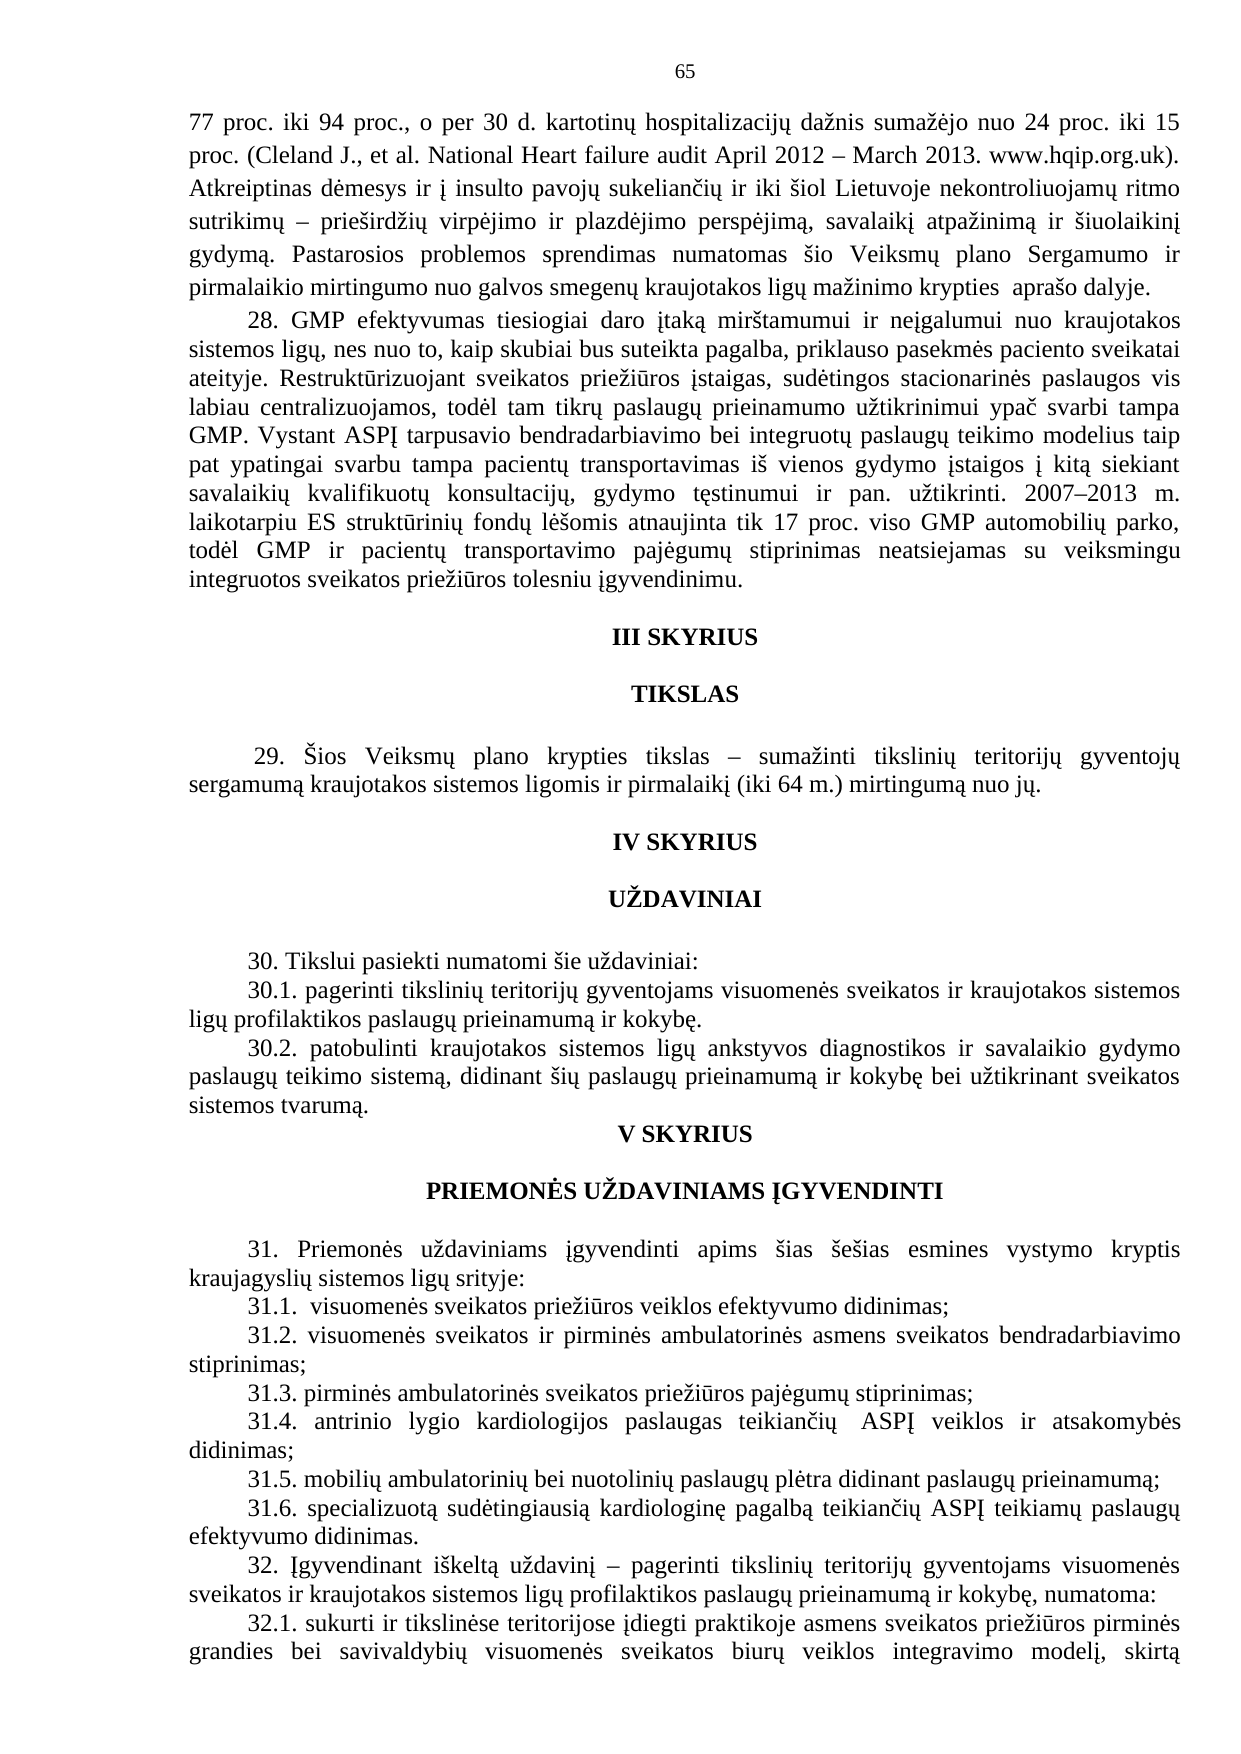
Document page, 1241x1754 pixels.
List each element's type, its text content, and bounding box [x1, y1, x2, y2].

text 31.2. visuomenės sveikatos ir pirminės ambulatorinės asmens sveikatos bendradarbiavimo stiprinimas; [188, 1320, 1181, 1378]
text V SKYRIUS [188, 1119, 1181, 1148]
text 32.1. sukurti ir tikslinėse teritorijose įdiegti praktikoje asmens sveikatos priežiūros pirminės grandies bei savivaldybių visuomenės sveikatos biurų veiklos integravimo modelį, skirtą [188, 1608, 1181, 1665]
text 31.6. specializuotą sudėtingiausią kardiologinę pagalbą teikiančių ASPĮ teikiamų paslaugų efektyvumo didinimas. [188, 1493, 1181, 1550]
text 31.3. pirminės ambulatorinės sveikatos priežiūros pajėgumų stiprinimas; [188, 1378, 1181, 1406]
text 31.4. antrinio lygio kardiologijos paslaugas teikiančių ASPĮ veiklos ir atsakomybės didinimas; [188, 1406, 1181, 1464]
text 31.5. mobilių ambulatorinių bei nuotolinių paslaugų plėtra didinant paslaugų prieinamumą; [188, 1464, 1181, 1493]
text PRIEMONĖS UŽDAVINIAMS ĮGYVENDINTI [188, 1176, 1181, 1205]
text IV SKYRIUS [188, 827, 1181, 856]
text 28. GMP efektyvumas tiesiogiai daro įtaką mirštamumui ir neįgalumui nuo kraujotakos sistemos ligų, nes nuo to, kaip skubiai bus suteikta pagalba, priklauso pasekmės paciento sveikatai ateityje. Restruktūrizuojant sveikatos priežiūros įstaigas, sudėtingos stacionarinės paslaugos vis labiau centralizuojamos, todėl tam tikrų paslaugų prieinamumo užtikrinimui ypač svarbi tampa GMP. Vystant ASPĮ tarpusavio bendradarbiavimo bei integruotų paslaugų teikimo modelius taip pat ypatingai svarbu tampa pacientų transportavimas iš vienos gydymo įstaigos į kitą siekiant savalaikių kvalifikuotų konsultacijų, gydymo tęstinumui ir pan. užtikrinti. 2007–2013 m. laikotarpiu ES struktūrinių fondų lėšomis atnaujinta tik 17 proc. viso GMP automobilių parko, todėl GMP ir pacientų transportavimo pajėgumų stiprinimas neatsiejamas su veiksmingu integruotos sveikatos priežiūros tolesniu įgyvendinimu. [188, 305, 1181, 593]
text 31.1. visuomenės sveikatos priežiūros veiklos efektyvumo didinimas; [188, 1291, 1181, 1320]
text 30.2. patobulinti kraujotakos sistemos ligų ankstyvos diagnostikos ir savalaikio gydymo paslaugų teikimo sistemą, didinant šių paslaugų prieinamumą ir kokybę bei užtikrinant sveikatos sistemos tvarumą. [188, 1033, 1181, 1119]
text III SKYRIUS [188, 622, 1181, 650]
text 32. Įgyvendinant iškeltą uždavinį – pagerinti tikslinių teritorijų gyventojams visuomenės sveikatos ir kraujotakos sistemos ligų profilaktikos paslaugų prieinamumą ir kokybę, numatoma: [188, 1550, 1181, 1608]
text 30.1. pagerinti tikslinių teritorijų gyventojams visuomenės sveikatos ir kraujotakos sistemos ligų profilaktikos paslaugų prieinamumą ir kokybę. [188, 975, 1181, 1033]
text TIKSLAS [188, 679, 1181, 708]
text 30. Tikslui pasiekti numatomi šie uždaviniai: [188, 946, 1181, 975]
text 31. Priemonės uždaviniams įgyvendinti apims šias šešias esmines vystymo kryptis kraujagyslių sistemos ligų srityje: [188, 1234, 1181, 1291]
text 77 proc. iki 94 proc., o per 30 d. kartotinų hospitalizacijų dažnis sumažėjo nuo 24 proc. iki 15 proc. (Cleland J., et al. National Heart failure audit April 2012 – March 2013. www.hqip.org.uk). Atkreiptinas dėmesys ir į insulto pavojų sukeliančių ir iki šiol Lietuvoje nekontroliuojamų ritmo sutrikimų – prieširdžių virpėjimo ir plazdėjimo perspėjimą, savalaikį atpažinimą ir šiuolaikinį gydymą. Pastarosios problemos sprendimas numatomas šio Veiksmų plano Sergamumo ir pirmalaikio mirtingumo nuo galvos smegenų kraujotakos ligų mažinimo krypties aprašo dalyje. [188, 107, 1181, 301]
text 29. Šios Veiksmų plano krypties tikslas – sumažinti tikslinių teritorijų gyventojų sergamumą kraujotakos sistemos ligomis ir pirmalaikį (iki 64 m.) mirtingumą nuo jų. [188, 741, 1181, 798]
text UŽDAVINIAI [188, 884, 1181, 913]
